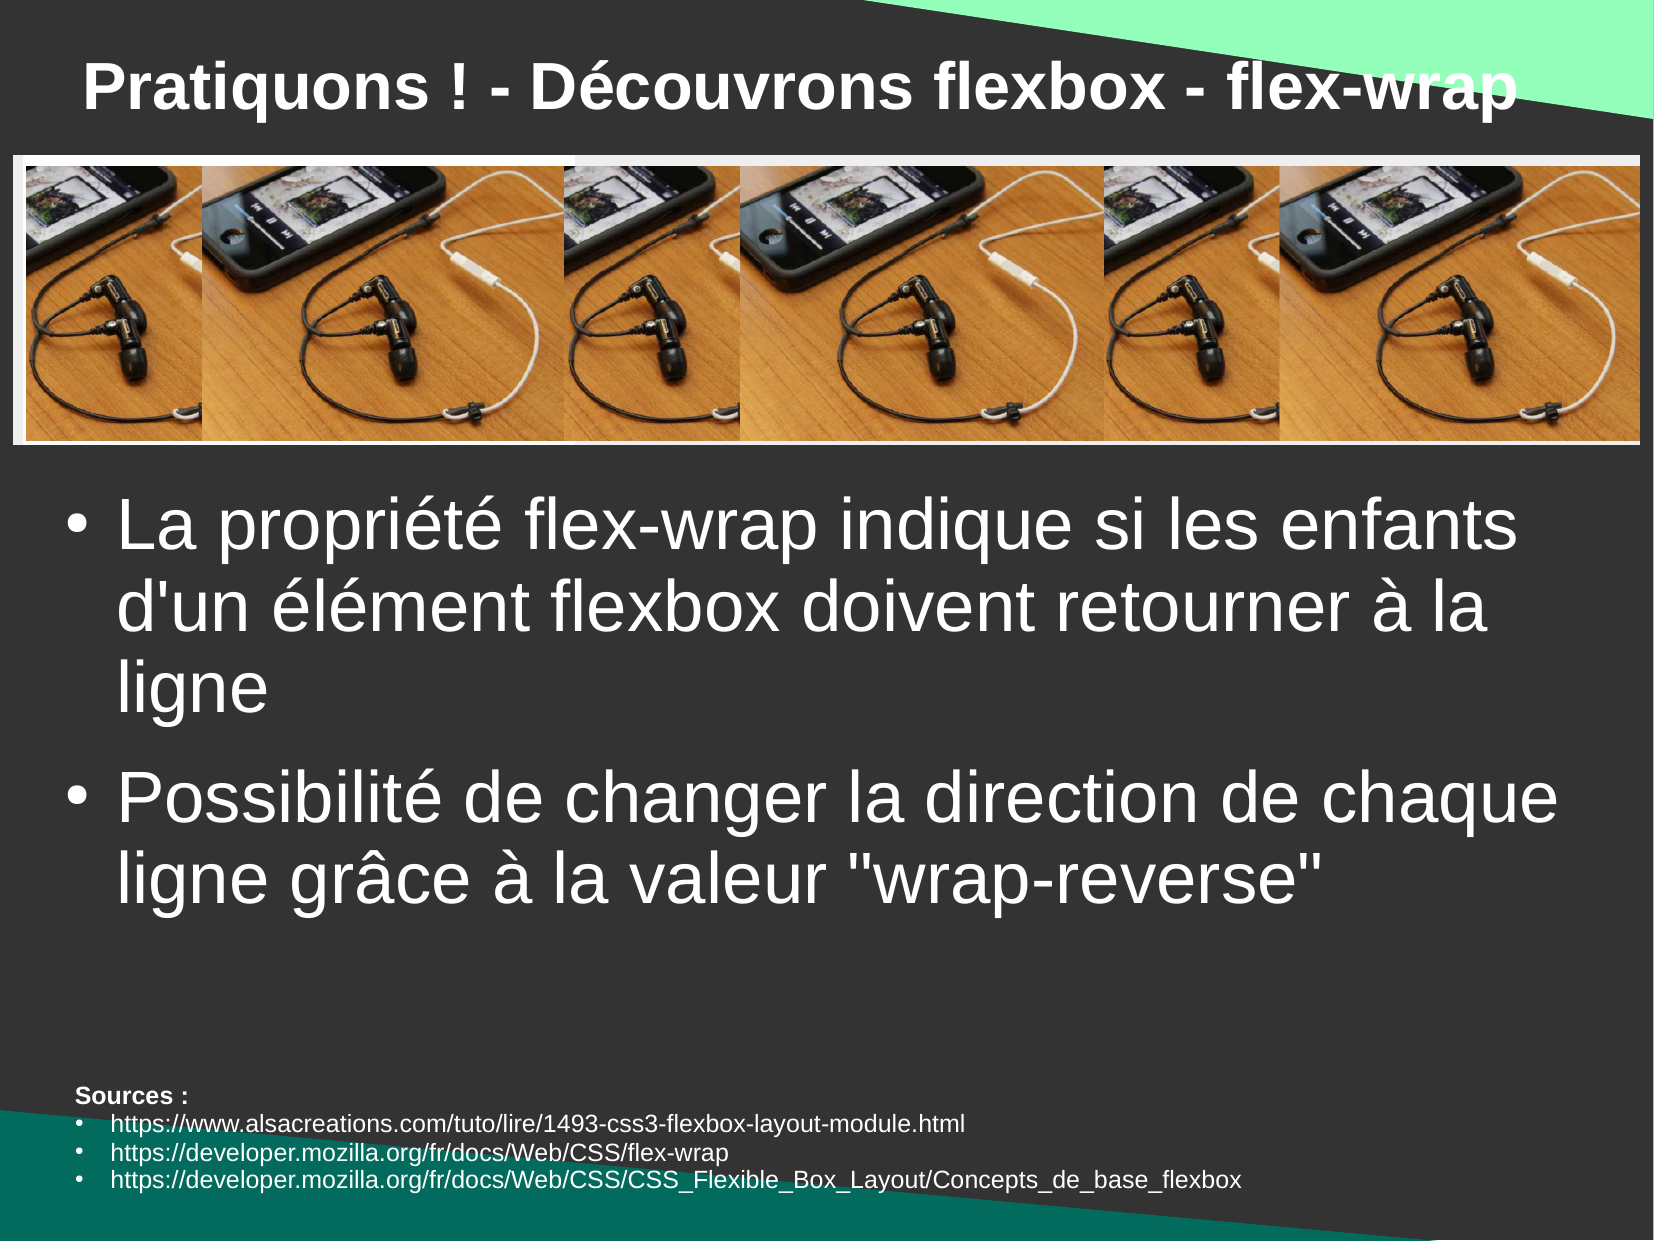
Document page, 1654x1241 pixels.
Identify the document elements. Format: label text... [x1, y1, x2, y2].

text_box [862, 0, 1654, 120]
text_box Sources : https://www.alsacreations.com/tuto/lire/1493-css3-flexbox-layout-module.html https://developer.mozilla.org/fr/docs/Web/CSS/flex-wrap https://developer.mozilla.org/fr/docs/Web/CSS/CSS_Flexible_Box_Layout/Concepts_de_base_flexbox [60, 1074, 1546, 1241]
title Pratiquons ! - Découvrons flexbox - flex-wrap [82, 49, 1630, 142]
list La propriété flex-wrap indique si les enfants d'un élément flexbox doivent retourner à la ligne Possibilité de changer la direction de chaque ligne grâce à la valeur "wrap-reverse" [47, 484, 1571, 945]
picture [13, 155, 1640, 445]
